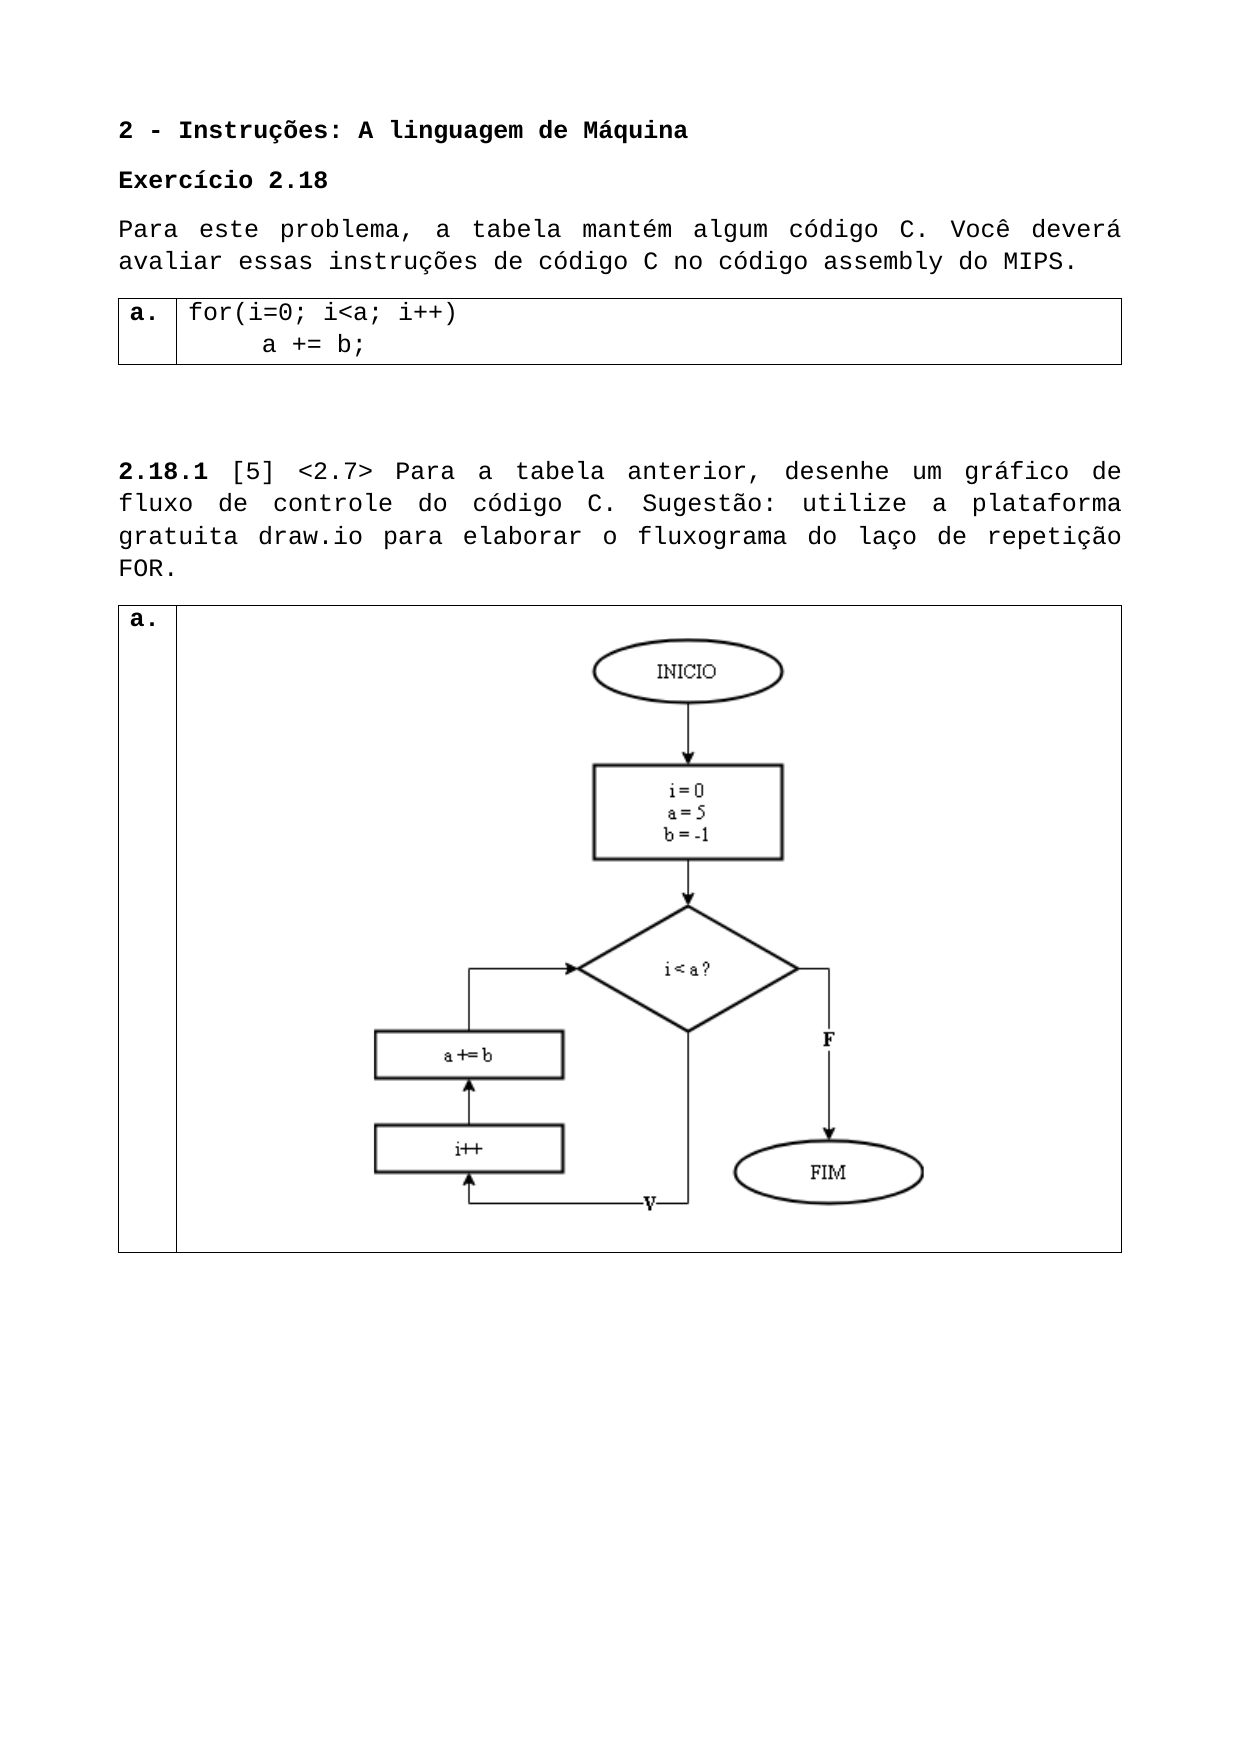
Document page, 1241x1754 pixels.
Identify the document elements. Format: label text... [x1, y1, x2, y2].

picture [373, 638, 924, 1217]
table_header [177, 606, 1121, 1252]
text Para este problema, a tabela mantém algum código C. Você deverá avaliar essas instruções de código C no código assembly do MIPS. [118, 216, 1122, 277]
text Exercício 2.18 [118, 167, 1122, 196]
text 2.18.1 [5] <2.7> Para a tabela anterior, desenhe um gráfico de fluxo de controle do código C. Sugestão: utilize a plataforma gratuita draw.io para elaborar o fluxograma do laço de repetição FOR. [118, 458, 1122, 584]
table_header for(i=0; i<a; i++) a += b; [177, 299, 1121, 364]
text 2 - Instruções: A linguagem de Máquina [118, 118, 1122, 146]
table_header a. [119, 299, 176, 364]
table_header a. [119, 606, 176, 1252]
